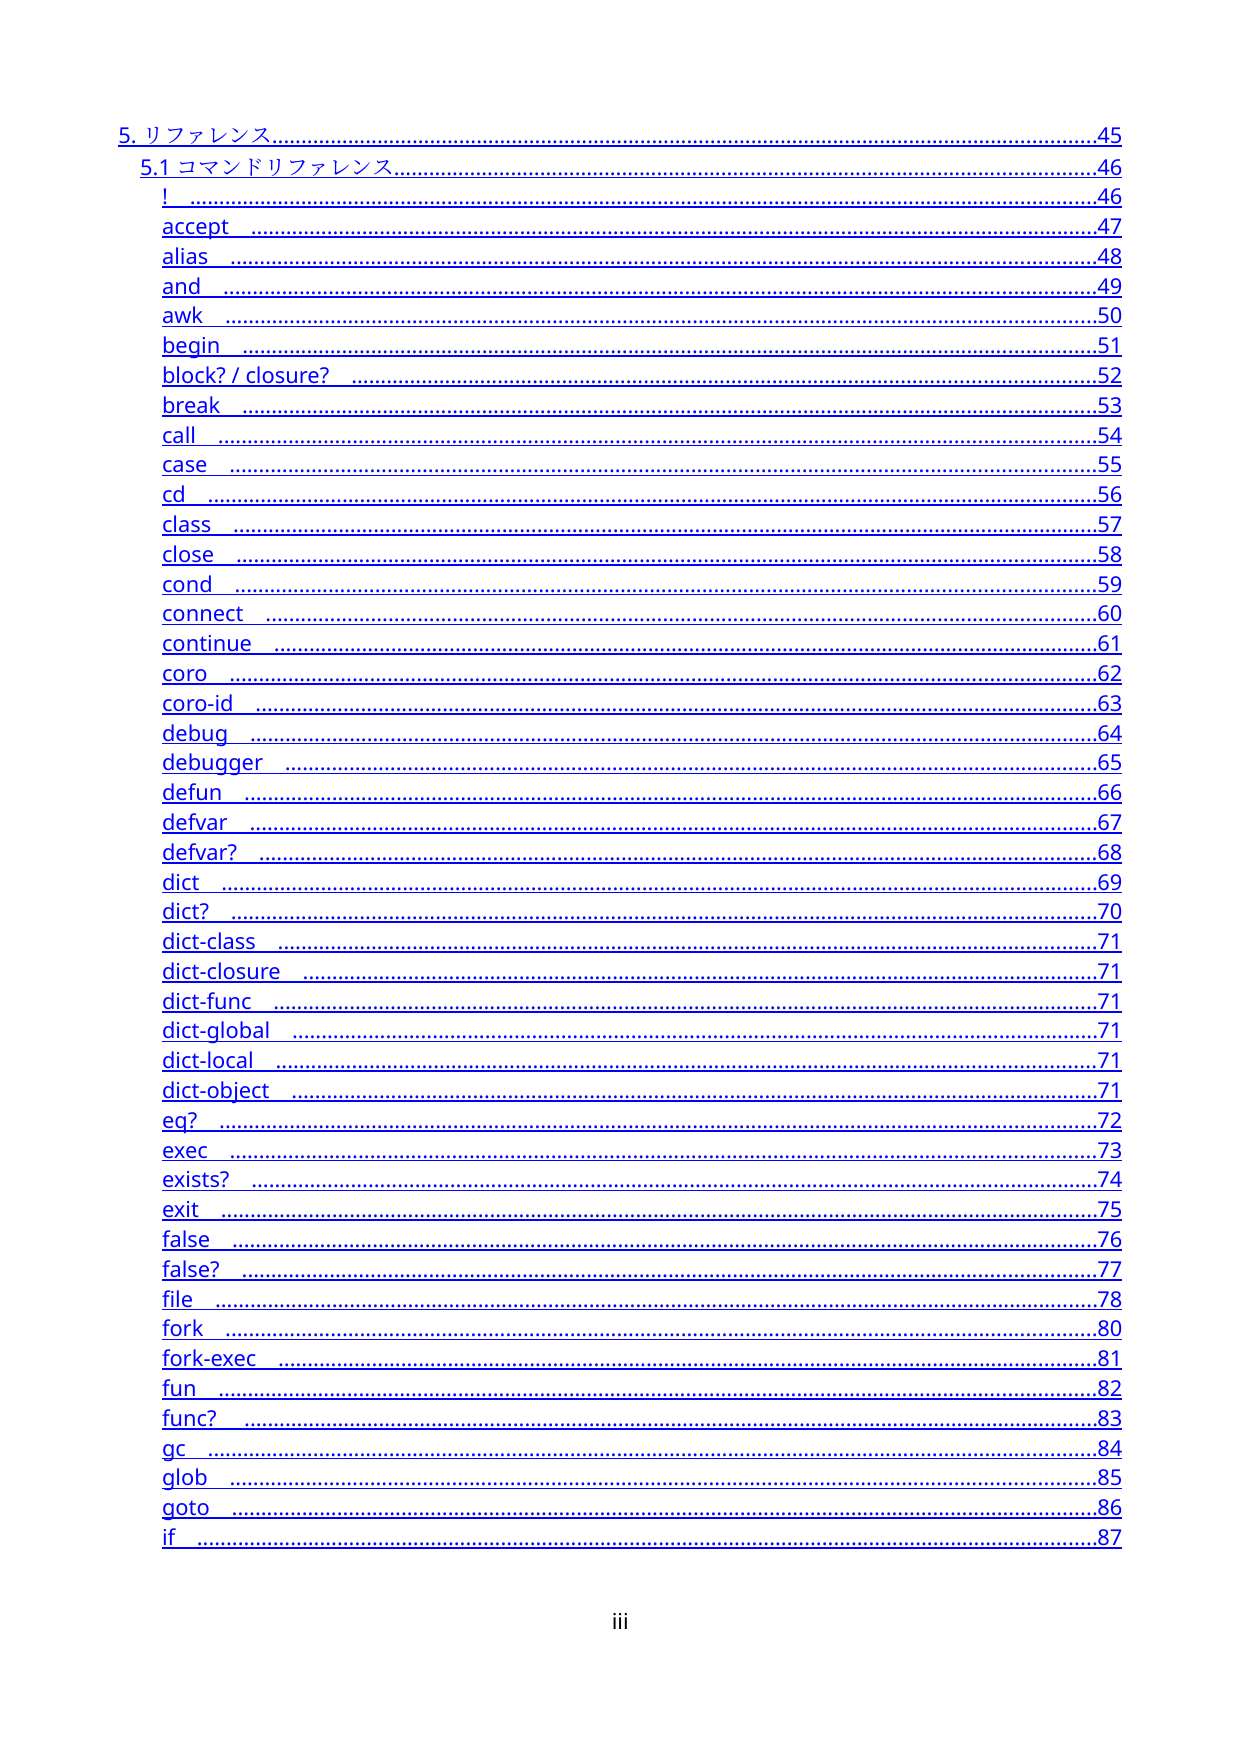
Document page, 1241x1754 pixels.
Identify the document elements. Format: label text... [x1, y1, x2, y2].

text dict-class 71 [162, 926, 1122, 951]
text awk 50 [162, 300, 1122, 326]
text begin 51 [162, 330, 1122, 355]
text dict-closure 71 [162, 956, 1122, 981]
text fork-exec 81 [162, 1343, 1122, 1368]
text coro 62 [162, 658, 1122, 683]
text call 54 [162, 419, 1122, 445]
text case 55 [162, 449, 1122, 475]
text dict-object 71 [162, 1075, 1122, 1100]
text exit 75 [162, 1194, 1122, 1219]
text fun 82 [162, 1373, 1122, 1398]
text close 58 [162, 539, 1122, 564]
text if 87 [162, 1522, 1122, 1547]
text and 49 [162, 271, 1122, 296]
text 5.1 コマンドリファレンス 46 [140, 150, 1122, 177]
text connect 60 [162, 598, 1122, 624]
text cond 59 [162, 568, 1122, 594]
text false? 77 [162, 1254, 1122, 1279]
text defvar? 68 [162, 837, 1122, 862]
text alias 48 [162, 241, 1122, 266]
text break 53 [162, 390, 1122, 415]
text accept 47 [162, 211, 1122, 236]
text dict-func 71 [162, 986, 1122, 1011]
text dict-global 71 [162, 1015, 1122, 1041]
text debugger 65 [162, 747, 1122, 773]
text dict? 70 [162, 896, 1122, 921]
text ! 46 [162, 181, 1122, 206]
text dict-local 71 [162, 1045, 1122, 1070]
text file 78 [162, 1283, 1122, 1309]
text cd 56 [162, 479, 1122, 504]
text block? / closure? 52 [162, 360, 1122, 385]
text dict 69 [162, 866, 1122, 892]
text glob 85 [162, 1462, 1122, 1488]
text goto 86 [162, 1492, 1122, 1517]
text continue 61 [162, 628, 1122, 653]
text func? 83 [162, 1403, 1122, 1428]
text class 57 [162, 509, 1122, 534]
text false 76 [162, 1224, 1122, 1249]
text coro-id 63 [162, 688, 1122, 713]
text eq? 72 [162, 1105, 1122, 1130]
text gc 84 [162, 1432, 1122, 1458]
text 5. リファレンス 45 [118, 118, 1122, 145]
text exists? 74 [162, 1164, 1122, 1190]
text exec 73 [162, 1134, 1122, 1160]
text fork 80 [162, 1313, 1122, 1339]
text defvar 67 [162, 807, 1122, 832]
text defun 66 [162, 777, 1122, 802]
text debug 64 [162, 717, 1122, 743]
